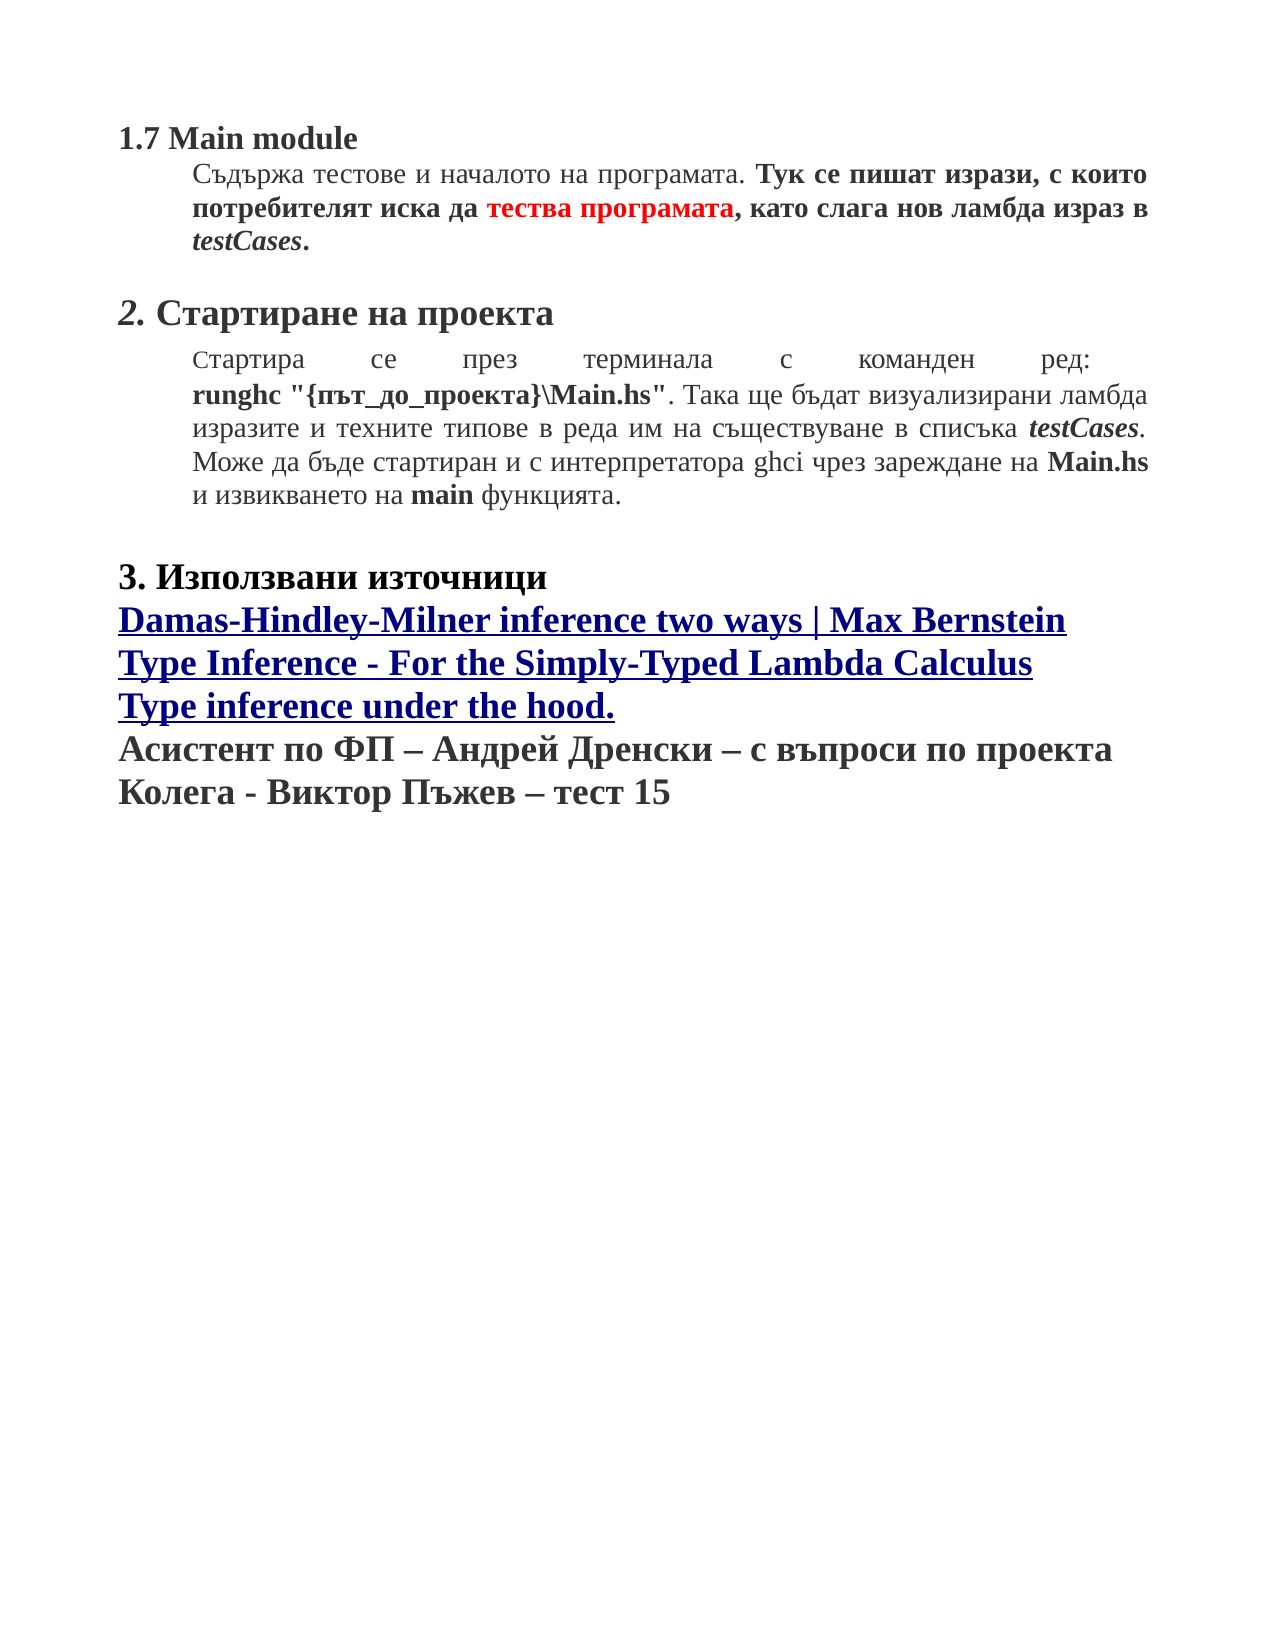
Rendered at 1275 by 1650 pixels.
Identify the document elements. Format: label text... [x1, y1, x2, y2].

text Type inference under the hood. [118, 683, 1157, 727]
text Damas-Hindley-Milner inference two ways | Max Bernstein [118, 597, 1157, 640]
text Type Inference - For the Simply-Typed Lambda Calculus [118, 640, 1157, 683]
text Колега - Виктор Пъжев – тест 15 [118, 770, 1157, 813]
text 2. Стартиране на проекта [118, 291, 1157, 334]
text Асистент по ФП – Андрей Дренски – с въпроси по проекта [118, 727, 1157, 770]
text 3. Използвани източници [118, 554, 1157, 597]
text 1.7 Main module [118, 118, 1157, 156]
text Стартира се през терминала с команден ред: runghc "{път_до_проекта}\Main.hs". Така ще бъдат визуализирани ламбда изразите и техните типове в реда им на съществуване в списъка testCases. Може да бъде стартиран и с интерпретатора ghci чрез зареждане на Main.hs и извикването на main функцията. [118, 334, 1157, 511]
text Съдържа тестове и началото на програмата. Тук се пишат изрази, с които потребителят иска да тества програмата, като слага нов ламбда израз в testCases. [118, 156, 1157, 257]
